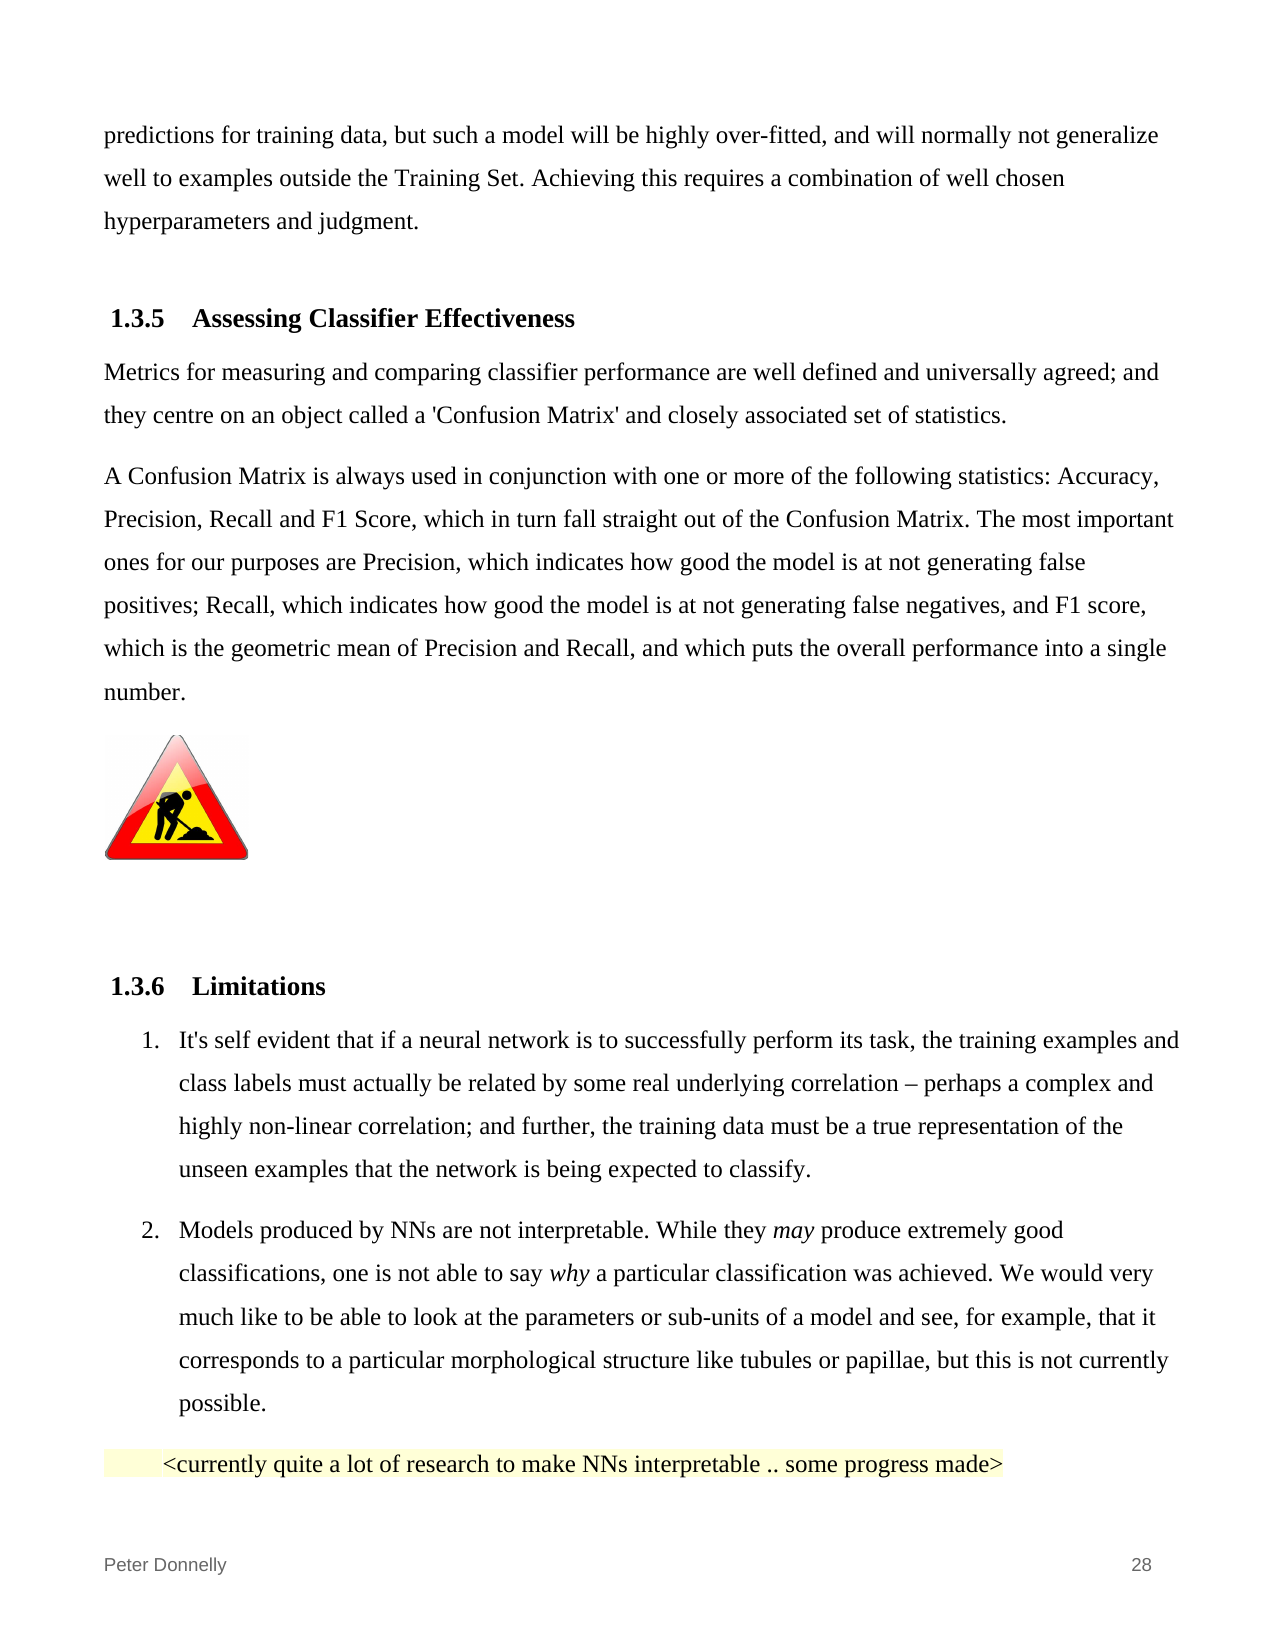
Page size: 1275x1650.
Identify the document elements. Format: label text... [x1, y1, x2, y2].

list Models produced by NNs are not interpretable. While they may produce extremely good classifications, one is not able to say why a particular classification was achieved. We would very much like to be able to look at the parameters or sub-units of a model and see, for example, that it corresponds to a particular morphological structure like tubules or papillae, but this is not currently possible. [141, 1215, 1181, 1417]
picture [105, 735, 249, 860]
text A Confusion Matrix is always used in conjunction with one or more of the following statistics: Accuracy, Precision, Recall and F1 Score, which in turn fall straight out of the Confusion Matrix. The most important ones for our purposes are Precision, which indicates how good the model is at not generating false positives; Recall, which indicates how good the model is at not generating false negatives, and F1 score, which is the geometric mean of Precision and Recall, and which puts the overall performance into a single number. [103, 461, 1181, 705]
subtitle Limitations [103, 970, 1181, 1002]
list It's self evident that if a neural network is to successfully perform its task, the training examples and class labels must actually be related by some real underlying correlation – perhaps a complex and highly non-linear correlation; and further, the training data must be a true representation of the unseen examples that the network is being expected to classify. [141, 1025, 1181, 1183]
subtitle Assessing Classifier Effectiveness [103, 302, 1181, 333]
text predictions for training data, but such a model will be highly over-fitted, and will normally not generalize well to examples outside the Training Set. Achieving this requires a combination of well chosen hyperparameters and judgment. [103, 120, 1181, 235]
text <currently quite a lot of research to make NNs interpretable .. some progress made> [103, 1449, 1181, 1477]
text Metrics for measuring and comparing classifier performance are well defined and universally agreed; and they centre on an object called a 'Confusion Matrix' and closely associated set of statistics. [103, 357, 1181, 429]
